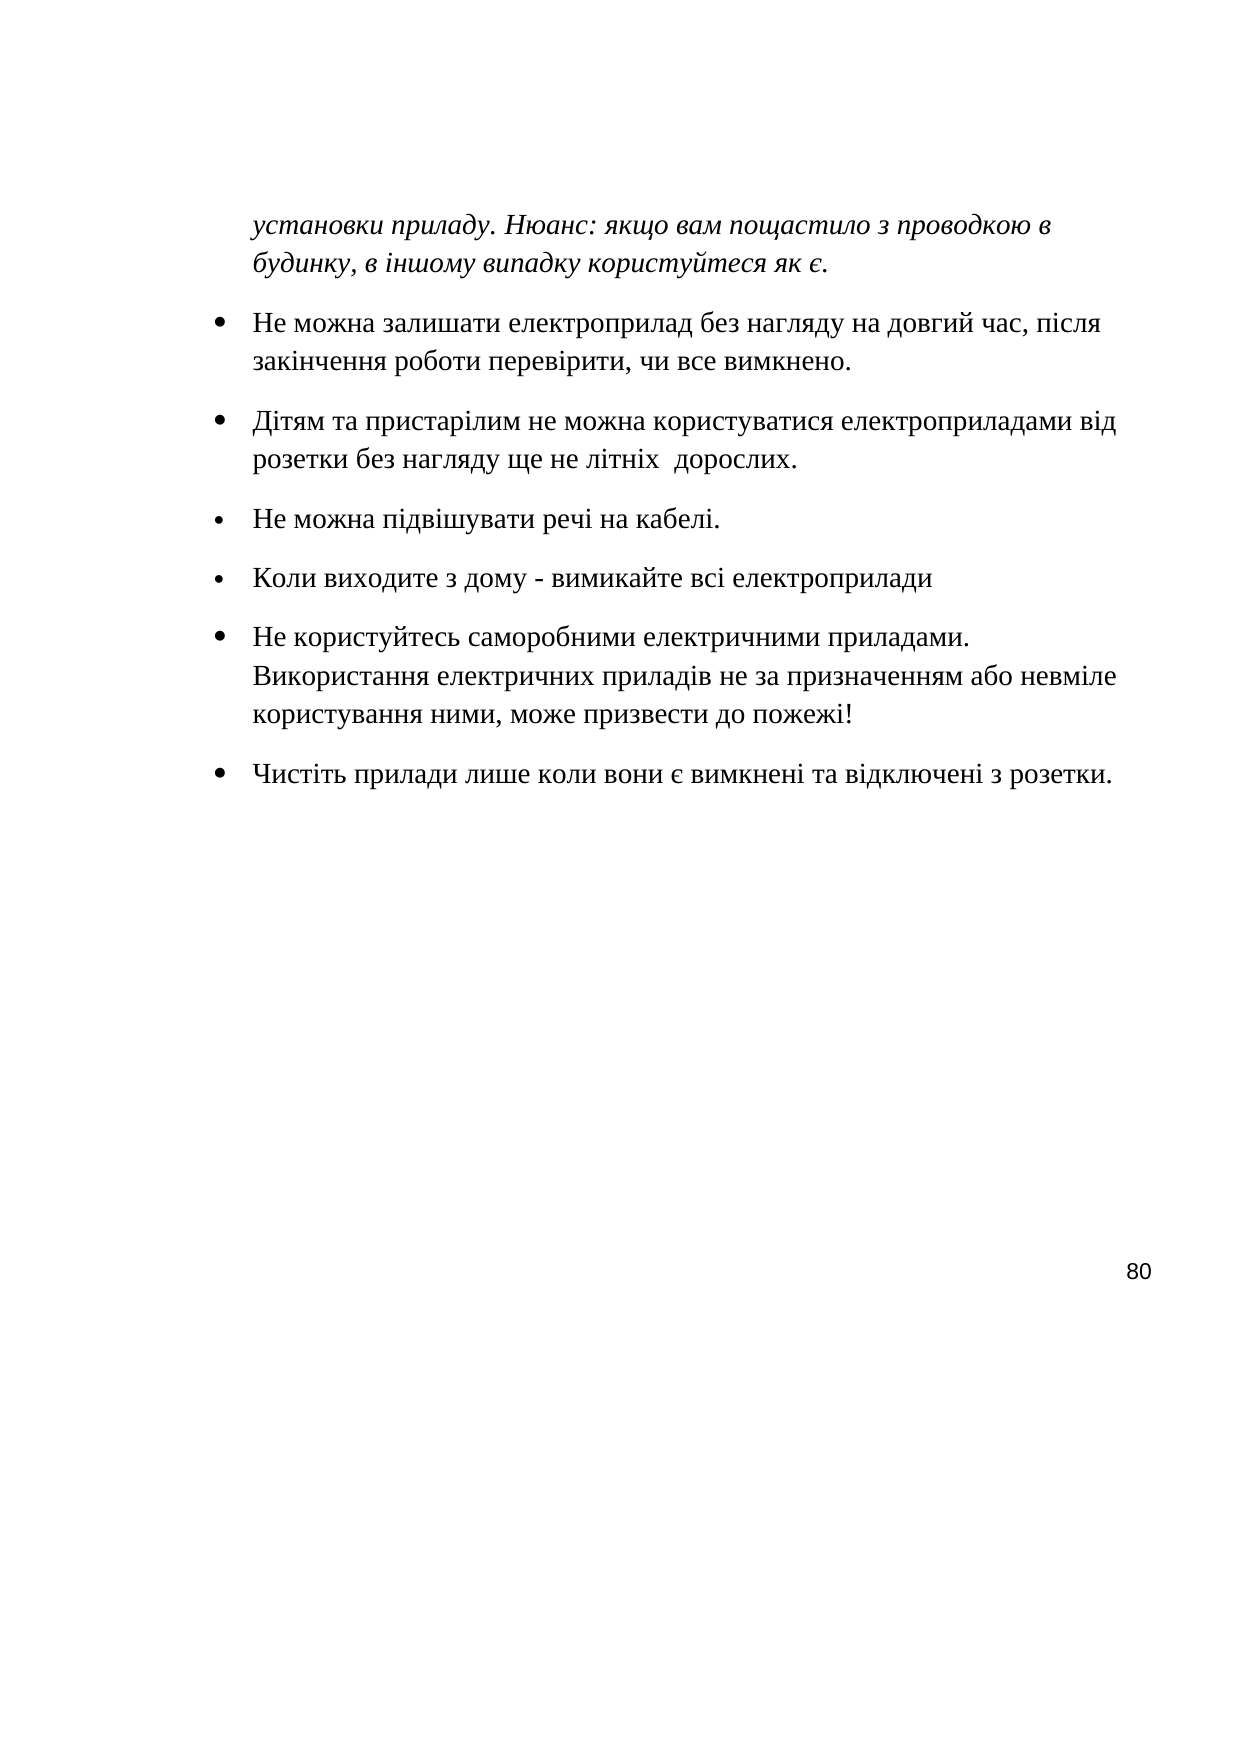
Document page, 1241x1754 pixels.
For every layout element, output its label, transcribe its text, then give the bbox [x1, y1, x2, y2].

list Чистіть прилади лише коли вони є вимкнені та відключені з розетки. [215, 756, 1152, 790]
list Дітям та пристарілим не можна користуватися електроприладами від розетки без нагляду ще не літніх дорослих. [215, 403, 1152, 475]
list Не можна підвішувати речі на кабелі. [215, 501, 1152, 534]
list установки приладу. Нюанс: якщо вам пощастило з проводкою в будинку, в іншому випадку користуйтеся як є. [215, 207, 1152, 279]
list Коли виходите з дому - вимикайте всі електроприлади [215, 560, 1152, 594]
list Не користуйтесь саморобними електричними приладами. Використання електричних приладів не за призначенням або невміле користування ними, може призвести до пожежі! [215, 619, 1152, 730]
list Не можна залишати електроприлад без нагляду на довгий час, після закінчення роботи перевірити, чи все вимкнено. [215, 305, 1152, 377]
